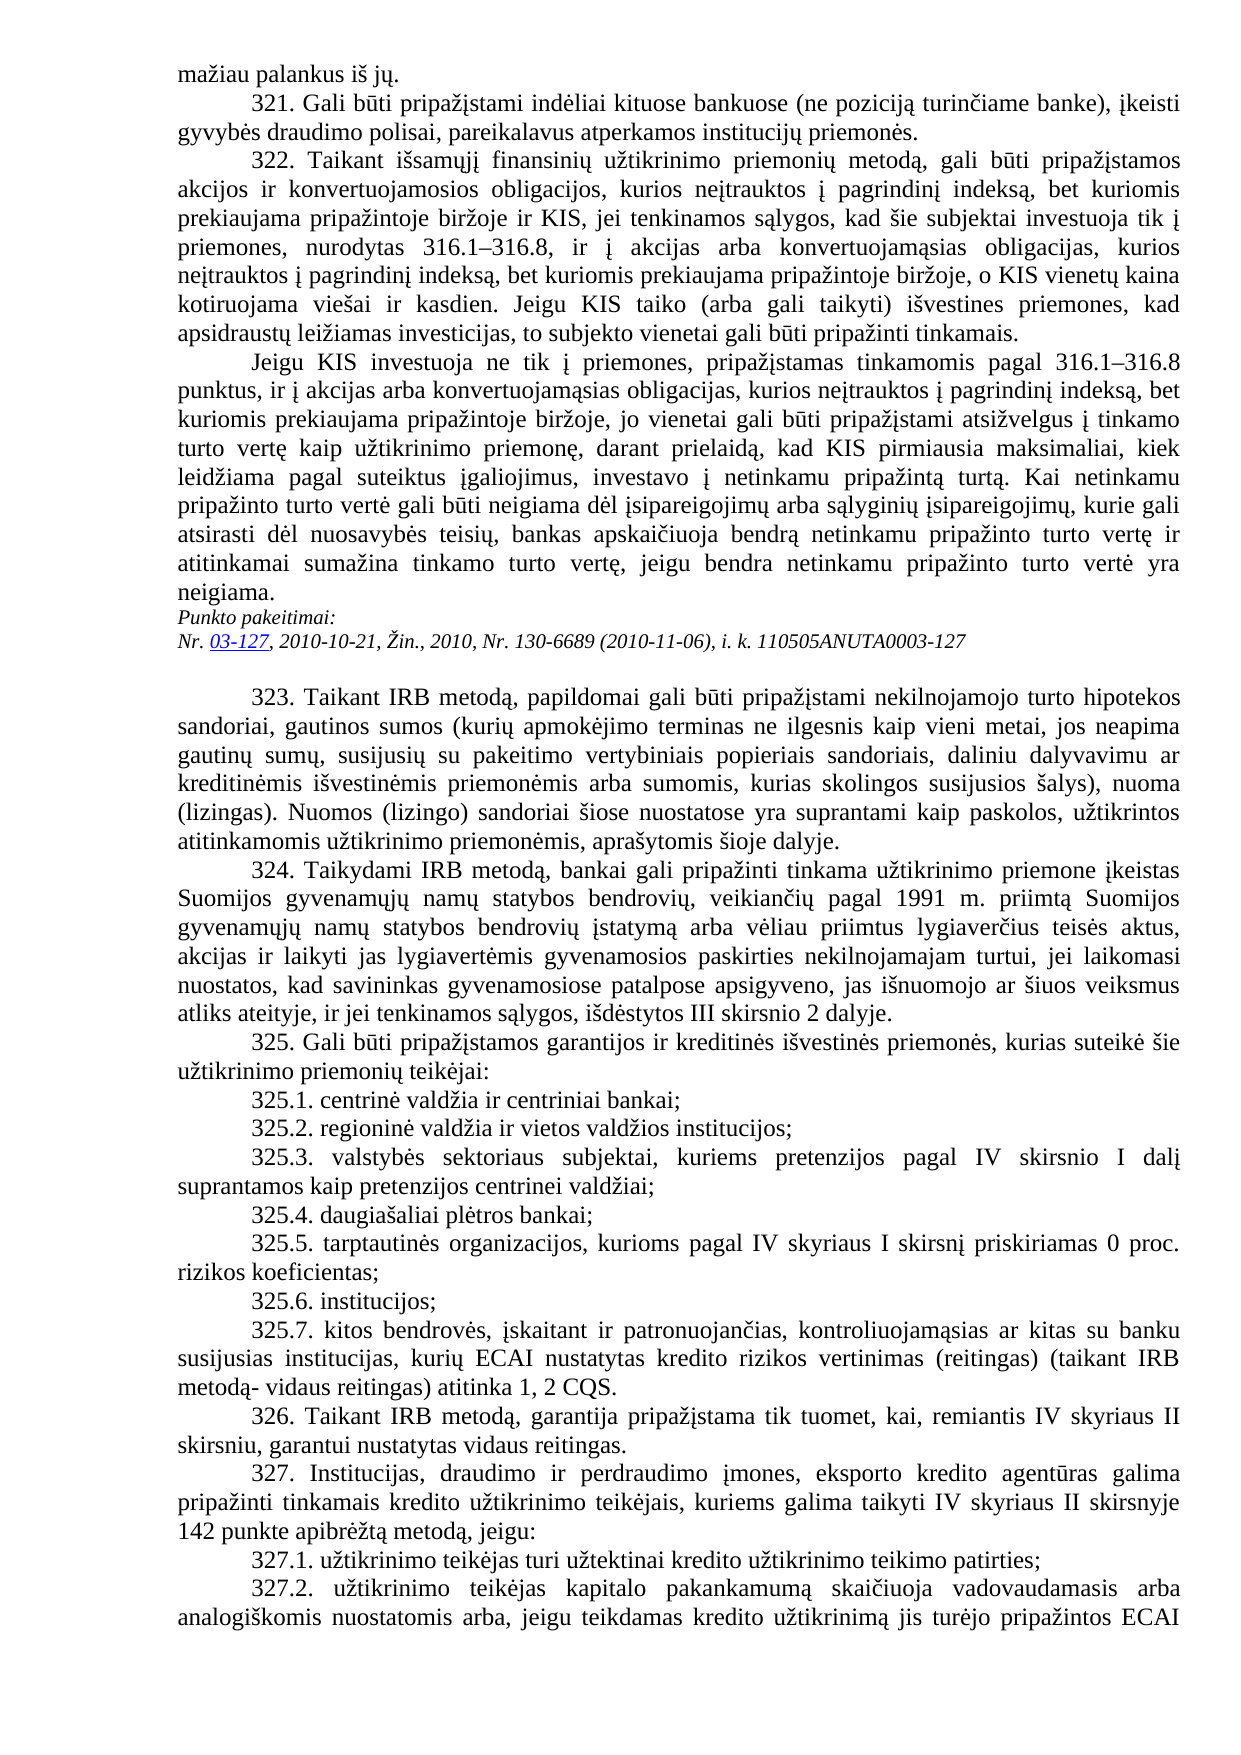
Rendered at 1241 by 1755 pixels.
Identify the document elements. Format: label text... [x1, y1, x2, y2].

text Nr. 03-127, 2010-10-21, Žin., 2010, Nr. 130-6689 (2010-11-06), i. k. 110505ANUTA0003-127 [177, 629, 1181, 653]
text 325.2. regioninė valdžia ir vietos valdžios institucijos; [177, 1113, 1181, 1142]
text Jeigu KIS investuoja ne tik į priemones, pripažįstamas tinkamomis pagal 316.1–316.8 punktus, ir į akcijas arba konvertuojamąsias obligacijas, kurios neįtrauktos į pagrindinį indeksą, bet kuriomis prekiaujama pripažintoje biržoje, jo vienetai gali būti pripažįstami atsižvelgus į tinkamo turto vertę kaip užtikrinimo priemonę, darant prielaidą, kad KIS pirmiausia maksimaliai, kiek leidžiama pagal suteiktus įgaliojimus, investavo į netinkamu pripažintą turtą. Kai netinkamu pripažinto turto vertė gali būti neigiama dėl įsipareigojimų arba sąlyginių įsipareigojimų, kurie gali atsirasti dėl nuosavybės teisių, bankas apskaičiuoja bendrą netinkamu pripažinto turto vertę ir atitinkamai sumažina tinkamo turto vertę, jeigu bendra netinkamu pripažinto turto vertė yra neigiama. [177, 347, 1181, 605]
text 325.4. daugiašaliai plėtros bankai; [177, 1200, 1181, 1228]
text 325.3. valstybės sektoriaus subjektai, kuriems pretenzijos pagal IV skirsnio I dalį suprantamos kaip pretenzijos centrinei valdžiai; [177, 1142, 1181, 1200]
text 327.2. užtikrinimo teikėjas kapitalo pakankamumą skaičiuoja vadovaudamasis arba analogiškomis nuostatomis arba, jeigu teikdamas kredito užtikrinimą jis turėjo pripažintos ECAI [177, 1573, 1181, 1631]
text Punkto pakeitimai: [177, 605, 1181, 629]
text 325.5. tarptautinės organizacijos, kurioms pagal IV skyriaus I skirsnį priskiriamas 0 proc. rizikos koeficientas; [177, 1228, 1181, 1286]
text 325. Gali būti pripažįstamos garantijos ir kreditinės išvestinės priemonės, kurias suteikė šie užtikrinimo priemonių teikėjai: [177, 1027, 1181, 1085]
text 325.7. kitos bendrovės, įskaitant ir patronuojančias, kontroliuojamąsias ar kitas su banku susijusias institucijas, kurių ECAI nustatytas kredito rizikos vertinimas (reitingas) (taikant IRB metodą- vidaus reitingas) atitinka 1, 2 CQS. [177, 1315, 1181, 1401]
text 325.6. institucijos; [177, 1286, 1181, 1315]
text 325.1. centrinė valdžia ir centriniai bankai; [177, 1085, 1181, 1113]
text 321. Gali būti pripažįstami indėliai kituose bankuose (ne poziciją turinčiame banke), įkeisti gyvybės draudimo polisai, pareikalavus atperkamos institucijų priemonės. [177, 88, 1181, 145]
text 322. Taikant išsamųjį finansinių užtikrinimo priemonių metodą, gali būti pripažįstamos akcijos ir konvertuojamosios obligacijos, kurios neįtrauktos į pagrindinį indeksą, bet kuriomis prekiaujama pripažintoje biržoje ir KIS, jei tenkinamos sąlygos, kad šie subjektai investuoja tik į priemones, nurodytas 316.1–316.8, ir į akcijas arba konvertuojamąsias obligacijas, kurios neįtrauktos į pagrindinį indeksą, bet kuriomis prekiaujama pripažintoje biržoje, o KIS vienetų kaina kotiruojama viešai ir kasdien. Jeigu KIS taiko (arba gali taikyti) išvestines priemones, kad apsidraustų leižiamas investicijas, to subjekto vienetai gali būti pripažinti tinkamais. [177, 145, 1181, 347]
text 327. Institucijas, draudimo ir perdraudimo įmones, eksporto kredito agentūras galima pripažinti tinkamais kredito užtikrinimo teikėjais, kuriems galima taikyti IV skyriaus II skirsnyje 142 punkte apibrėžtą metodą, jeigu: [177, 1458, 1181, 1545]
text mažiau palankus iš jų. [177, 59, 1181, 88]
text 326. Taikant IRB metodą, garantija pripažįstama tik tuomet, kai, remiantis IV skyriaus II skirsniu, garantui nustatytas vidaus reitingas. [177, 1401, 1181, 1458]
text 323. Taikant IRB metodą, papildomai gali būti pripažįstami nekilnojamojo turto hipotekos sandoriai, gautinos sumos (kurių apmokėjimo terminas ne ilgesnis kaip vieni metai, jos neapima gautinų sumų, susijusių su pakeitimo vertybiniais popieriais sandoriais, daliniu dalyvavimu ar kreditinėmis išvestinėmis priemonėmis arba sumomis, kurias skolingos susijusios šalys), nuoma (lizingas). Nuomos (lizingo) sandoriai šiose nuostatose yra suprantami kaip paskolos, užtikrintos atitinkamomis užtikrinimo priemonėmis, aprašytomis šioje dalyje. [177, 682, 1181, 855]
text 324. Taikydami IRB metodą, bankai gali pripažinti tinkama užtikrinimo priemone įkeistas Suomijos gyvenamųjų namų statybos bendrovių, veikiančių pagal 1991 m. priimtą Suomijos gyvenamųjų namų statybos bendrovių įstatymą arba vėliau priimtus lygiaverčius teisės aktus, akcijas ir laikyti jas lygiavertėmis gyvenamosios paskirties nekilnojamajam turtui, jei laikomasi nuostatos, kad savininkas gyvenamosiose patalpose apsigyveno, jas išnuomojo ar šiuos veiksmus atliks ateityje, ir jei tenkinamos sąlygos, išdėstytos III skirsnio 2 dalyje. [177, 855, 1181, 1027]
text 327.1. užtikrinimo teikėjas turi užtektinai kredito užtikrinimo teikimo patirties; [177, 1545, 1181, 1573]
